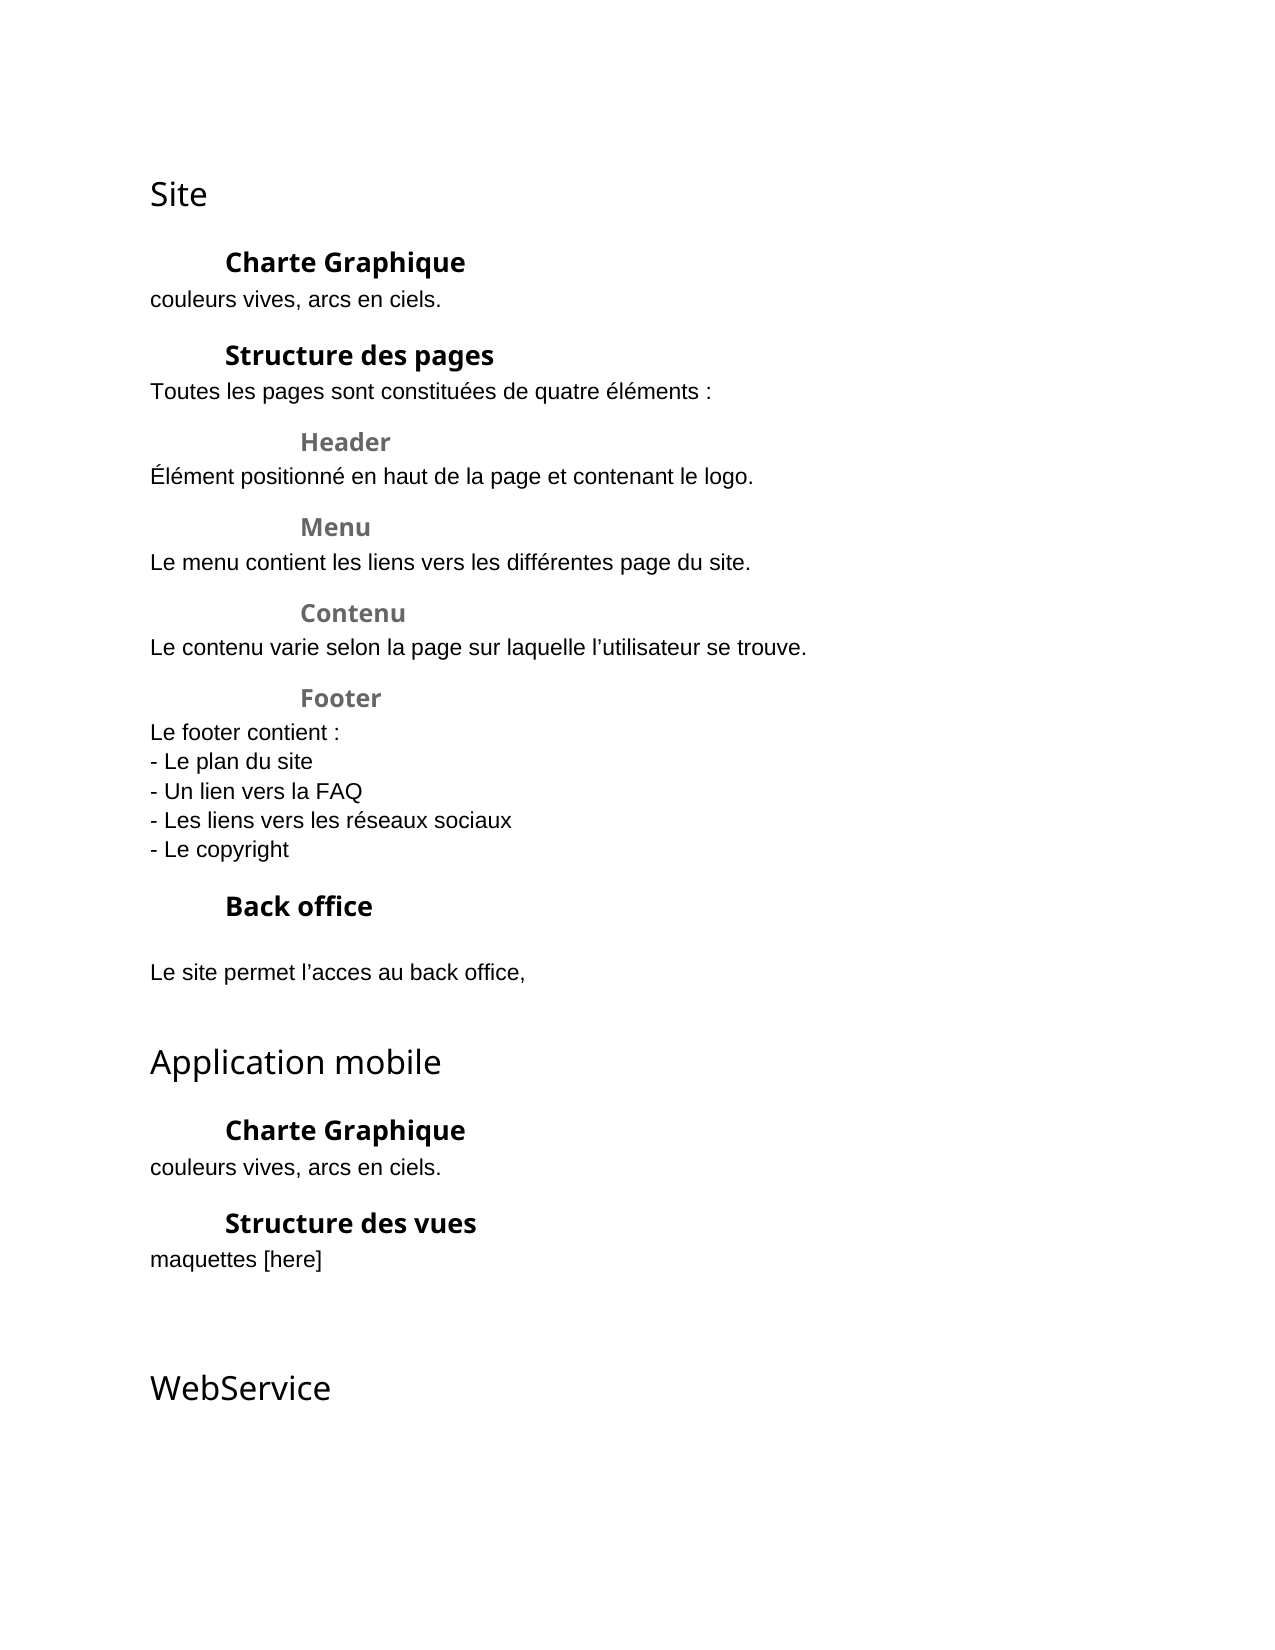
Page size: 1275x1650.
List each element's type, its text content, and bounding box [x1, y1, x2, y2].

subtitle Header [150, 425, 1125, 459]
text - Le copyright [150, 837, 1125, 863]
subtitle Menu [150, 510, 1125, 544]
subtitle Application mobile [150, 1039, 1125, 1084]
subtitle Structure des vues [150, 1204, 1125, 1241]
text couleurs vives, arcs en ciels. [150, 286, 1125, 312]
text - Les liens vers les réseaux sociaux [150, 808, 1125, 833]
text maquettes [here] [150, 1247, 1125, 1272]
text Le site permet l’acces au back office, [150, 959, 1125, 985]
subtitle Back office [150, 887, 1125, 924]
subtitle Site [150, 171, 1125, 216]
text couleurs vives, arcs en ciels. [150, 1154, 1125, 1180]
text - Un lien vers la FAQ [150, 778, 1125, 804]
text Le footer contient : [150, 720, 1125, 745]
text WebService [150, 1364, 1125, 1410]
subtitle Charte Graphique [150, 1112, 1125, 1149]
subtitle Structure des pages [150, 336, 1125, 373]
text Le menu contient les liens vers les différentes page du site. [150, 549, 1125, 575]
text - Le plan du site [150, 749, 1125, 775]
subtitle Contenu [150, 595, 1125, 629]
subtitle Charte Graphique [150, 244, 1125, 281]
subtitle Footer [150, 681, 1125, 714]
text Le contenu varie selon la page sur laquelle l’utilisateur se trouve. [150, 634, 1125, 660]
text Toutes les pages sont constituées de quatre éléments : [150, 379, 1125, 404]
text Élément positionné en haut de la page et contenant le logo. [150, 464, 1125, 490]
